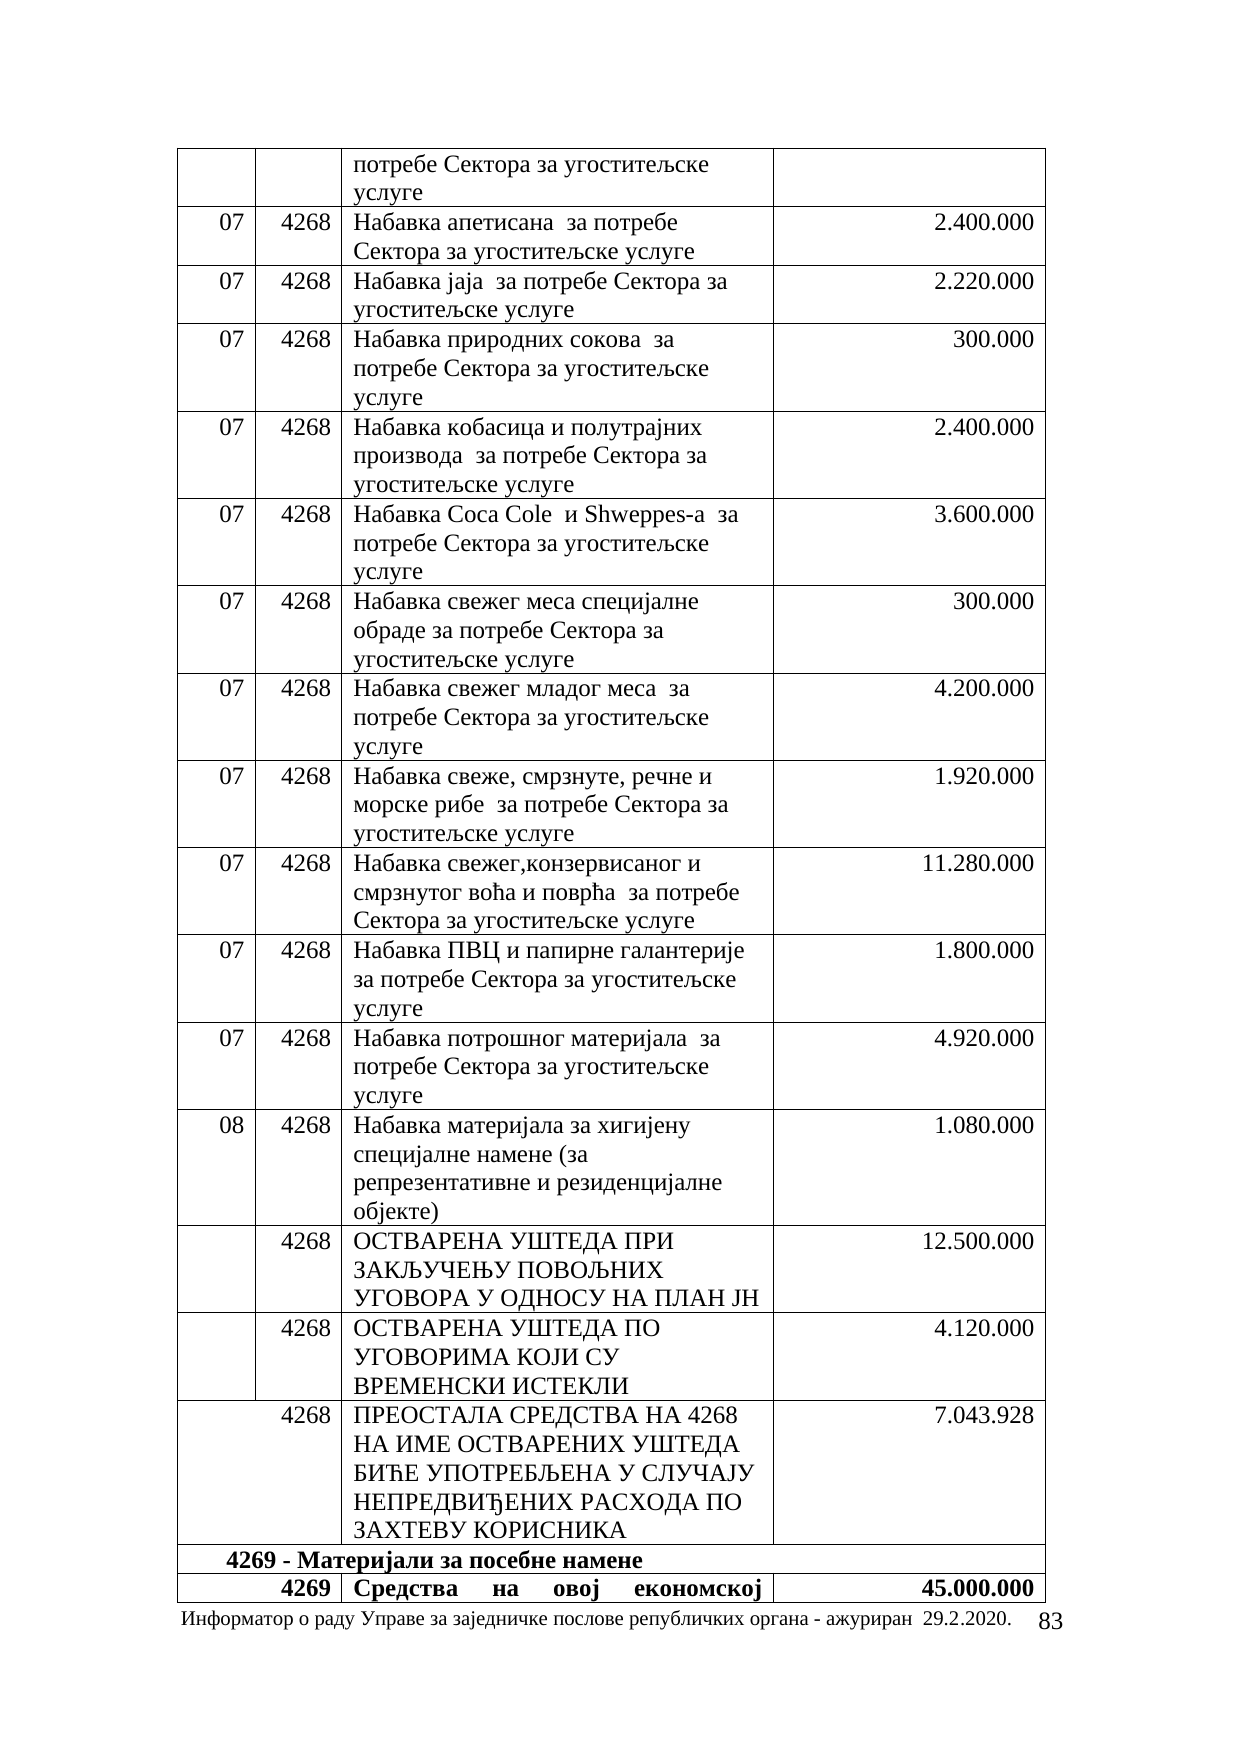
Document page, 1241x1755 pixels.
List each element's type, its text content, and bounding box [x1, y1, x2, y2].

table_cell 2.400.000 [774, 412, 1045, 498]
table_cell [178, 149, 255, 206]
table_cell 2.220.000 [774, 266, 1045, 323]
table_cell 07 [178, 266, 255, 323]
table_cell Набавка ПВЦ и папирне галантерије за потребе Сектора за угоститељске услуге [342, 935, 773, 1022]
table_cell ОСТВАРЕНА УШТЕДА ПО УГОВОРИМА КОЈИ СУ ВРЕМЕНСКИ ИСТЕКЛИ [342, 1313, 773, 1399]
table_cell 4268 [256, 848, 341, 934]
table_cell [178, 1226, 255, 1312]
table_cell 4268 [256, 207, 341, 265]
table_cell 3.600.000 [774, 499, 1045, 585]
table_cell 4.920.000 [774, 1023, 1045, 1109]
table_cell 1.080.000 [774, 1110, 1045, 1225]
table_cell 07 [178, 935, 255, 1022]
table_cell 7.043.928 [774, 1401, 1045, 1544]
table_cell 4268 [256, 1023, 341, 1109]
table_cell 07 [178, 207, 255, 265]
table_cell 300.000 [774, 324, 1045, 411]
table_cell Набавка апетисана за потребе Сектора за угоститељске услуге [342, 207, 773, 265]
table_cell 07 [178, 1023, 255, 1109]
table_cell 4268 [256, 1226, 341, 1312]
table_cell 07 [178, 586, 255, 672]
table_cell [178, 1313, 255, 1399]
table_cell 4268 [256, 1110, 341, 1225]
table_cell Набавка свежег,конзервисаног и смрзнутог воћа и поврћа за потребе Сектора за угоститељске услуге [342, 848, 773, 934]
table_cell 4268 [178, 1401, 341, 1544]
table_cell 4268 [256, 761, 341, 847]
table_cell 2.400.000 [774, 207, 1045, 265]
table_cell Средства на овој економској [342, 1574, 773, 1602]
table_cell 07 [178, 412, 255, 498]
table_cell потребе Сектора за угоститељске услуге [342, 149, 773, 206]
table_cell 4269 [178, 1574, 341, 1602]
table_cell 07 [178, 761, 255, 847]
table_cell 07 [178, 499, 255, 585]
table_cell 1.800.000 [774, 935, 1045, 1022]
table_cell [256, 149, 341, 206]
table_cell 300.000 [774, 586, 1045, 672]
table_cell Набавка природних сокова за потребе Сектора за угоститељске услуге [342, 324, 773, 411]
table_cell 4268 [256, 586, 341, 672]
table_cell Набавка јаја за потребе Сектора за угоститељске услуге [342, 266, 773, 323]
table_cell 1.920.000 [774, 761, 1045, 847]
table_cell 07 [178, 674, 255, 760]
table_cell 4268 [256, 499, 341, 585]
table_cell Набавка потрошног материјала за потребе Сектора за угоститељске услуге [342, 1023, 773, 1109]
table_cell ПРЕОСТАЛА СРЕДСТВА НА 4268 НА ИМЕ ОСТВАРЕНИХ УШТЕДА БИЋЕ УПОТРЕБЉЕНА У СЛУЧАЈУ НЕПРЕДВИЂЕНИХ РАСХОДА ПО ЗАХТЕВУ КОРИСНИКА [342, 1401, 773, 1544]
table_cell 4268 [256, 266, 341, 323]
table_cell 12.500.000 [774, 1226, 1045, 1312]
table_cell 4.200.000 [774, 674, 1045, 760]
table_cell 07 [178, 848, 255, 934]
table_cell ОСТВАРЕНА УШТЕДА ПРИ ЗАКЉУЧЕЊУ ПОВОЉНИХ УГОВОРА У ОДНОСУ НА ПЛАН ЈН [342, 1226, 773, 1312]
table_cell 07 [178, 324, 255, 411]
table_cell Набавка Coca Cole и Shweppes-a за потребе Сектора за угоститељске услуге [342, 499, 773, 585]
table_cell 45.000.000 [774, 1574, 1045, 1602]
table_cell 4268 [256, 674, 341, 760]
table_cell 4268 [256, 935, 341, 1022]
table_cell 11.280.000 [774, 848, 1045, 934]
table_cell [774, 149, 1045, 206]
table_cell 4269 - Материјали за посебне намене [178, 1545, 1045, 1572]
table_cell Набавка материјала за хигијену специјалне намене (за репрезентативне и резиденцијалне објекте) [342, 1110, 773, 1225]
table_cell 4.120.000 [774, 1313, 1045, 1399]
table_cell Набавка свеже, смрзнуте, речне и морске рибе за потребе Сектора за угоститељске услуге [342, 761, 773, 847]
table_cell 4268 [256, 412, 341, 498]
table_cell Набавка свежег меса специјалне обраде за потребе Сектора за угоститељске услуге [342, 586, 773, 672]
table_cell 4268 [256, 324, 341, 411]
table_cell Набавка кобасица и полутрајних производа за потребе Сектора за угоститељске услуге [342, 412, 773, 498]
table_cell Набавка свежег младог меса за потребе Сектора за угоститељске услуге [342, 674, 773, 760]
table_cell 4268 [256, 1313, 341, 1399]
table_cell 08 [178, 1110, 255, 1225]
